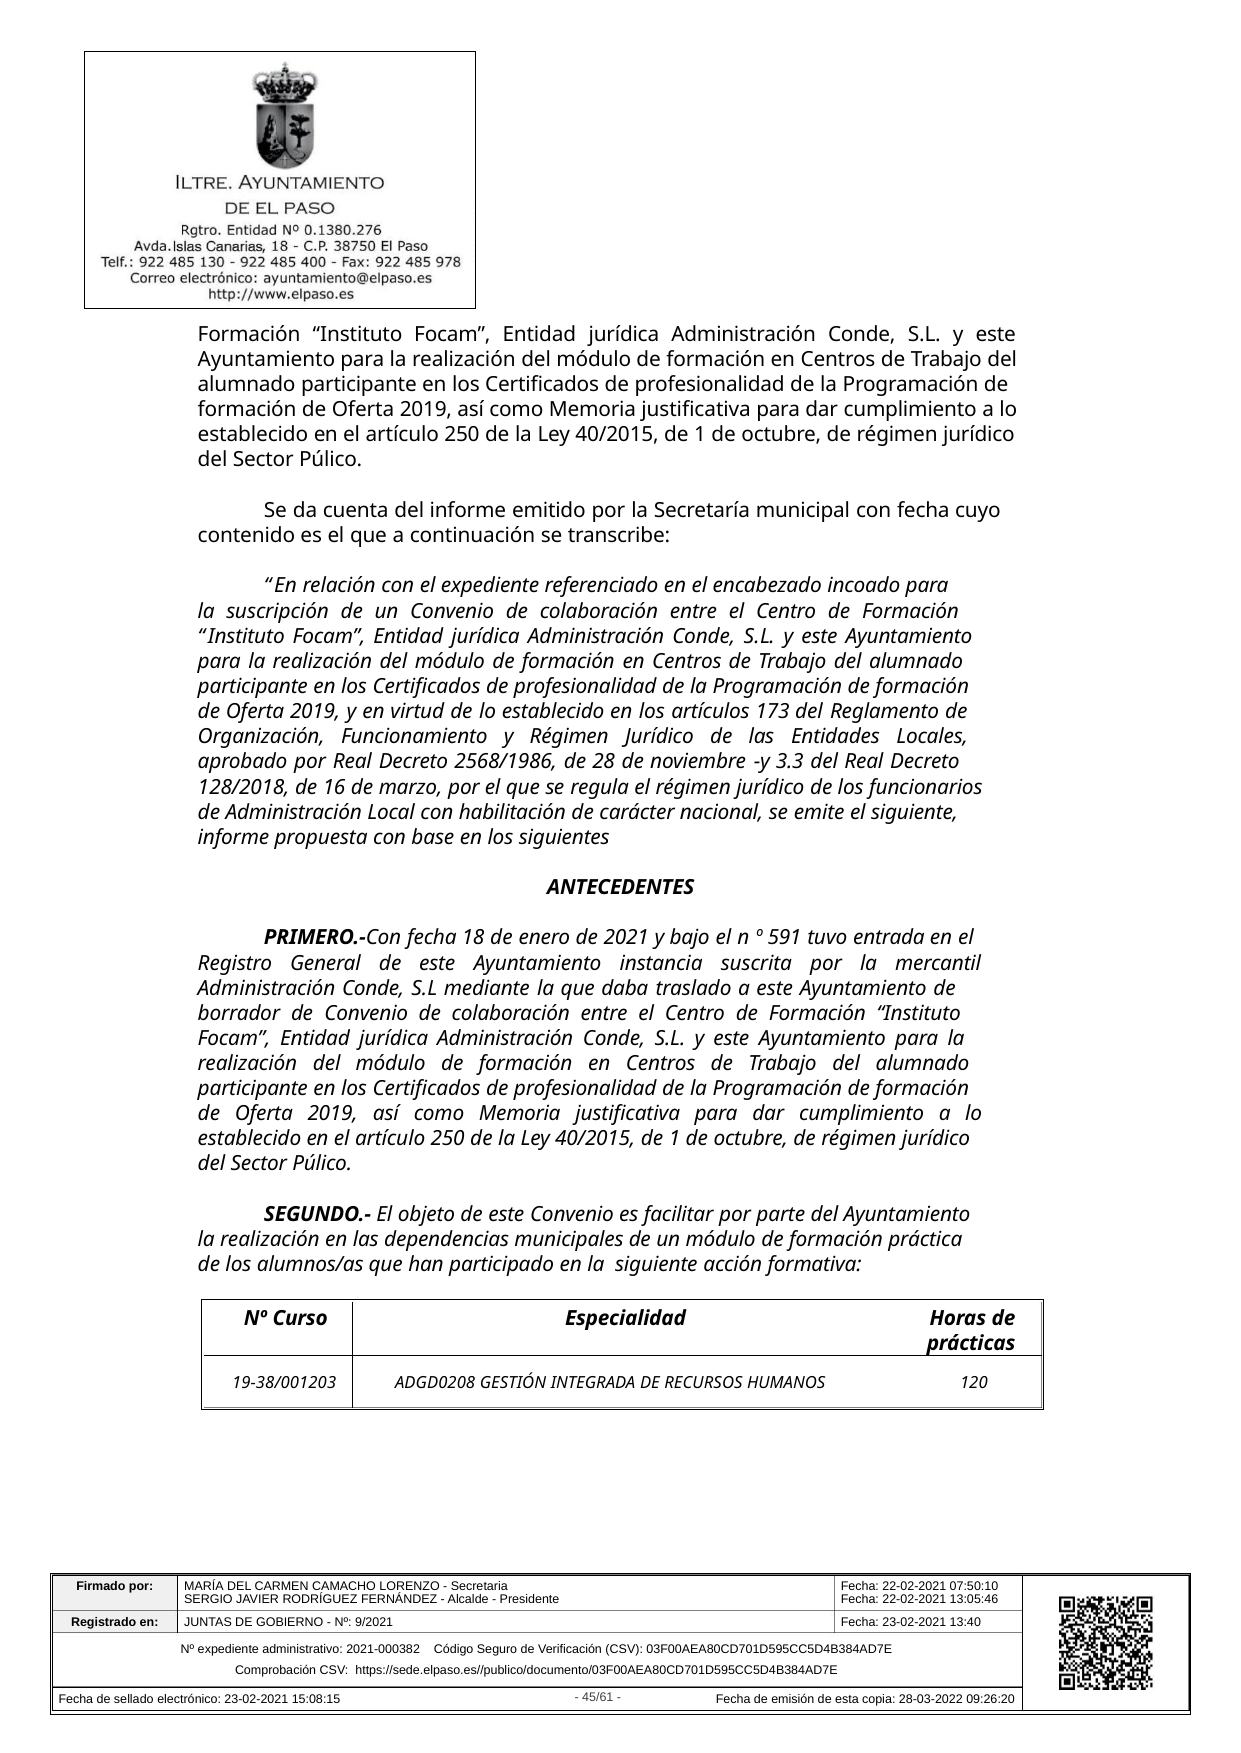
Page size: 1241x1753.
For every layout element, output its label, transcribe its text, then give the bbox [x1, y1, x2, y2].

text participante en los Certificados de profesionalidad de la Programación de formación [197, 674, 1068, 698]
text para la realización del módulo de formación en Centros de Trabajo del alumnado [197, 649, 1068, 673]
text En relación con el expediente referenciado en el encabezado incoado para [274, 573, 1068, 598]
text Registro General de este Ayuntamiento instancia suscrita por la mercantil [197, 950, 1068, 975]
text 120 [960, 1372, 1013, 1393]
text formación de Oferta 2019, así como Memoria justificativa para dar cumplimiento a lo [197, 397, 1068, 422]
text Se da cuenta del informe emitido por la Secretaría municipal con fecha cuyo [264, 498, 1068, 522]
text establecido en el artículo 250 de la Ley 40/2015, de 1 de octubre, de régimen jurídico [197, 1126, 1068, 1151]
text Ayuntamiento para la realización del módulo de formación en Centros de Trabajo del [197, 347, 1068, 372]
text Horas de [929, 1305, 1046, 1330]
text alumnado participante en los Certificados de profesionalidad de la Programación de [197, 372, 1068, 397]
text “ [197, 624, 233, 648]
text Nº Curso [243, 1305, 352, 1330]
text Fecha: 22-02-2021 13:05:46 [841, 1593, 1022, 1607]
text Especialidad [565, 1305, 718, 1330]
text Administración Conde, S.L mediante la que daba traslado a este Ayuntamiento de [197, 975, 1068, 1000]
text borrador de Convenio de colaboración entre el Centro de Formación “Instituto [197, 1001, 1068, 1025]
text Organización, Funcionamiento y Régimen Jurídico de las Entidades Locales, [197, 724, 1068, 749]
text “ [264, 573, 274, 598]
text Registrado en: [71, 1615, 177, 1629]
text MARÍA DEL CARMEN CAMACHO LORENZO - Secretaria [184, 1579, 586, 1593]
text Fecha de sellado electrónico: 23-02-2021 15:08:15 [58, 1692, 365, 1706]
text de Administración Local con habilitación de carácter nacional, se emite el siguiente, [197, 799, 1067, 824]
picture [85, 52, 475, 308]
text aprobado por Real Decreto 2568/1986, de 28 de noviembre -y 3.3 del Real Decreto [197, 749, 1068, 774]
text PRIMERO.-Con fecha 18 de enero de 2021 y bajo el n º 591 tuvo entrada en el [264, 924, 1068, 950]
text de Oferta 2019, y en virtud de lo establecido en los artículos 173 del Reglamento de [197, 699, 1068, 723]
text realización del módulo de formación en Centros de Trabajo del alumnado [197, 1051, 1068, 1075]
text 19-38/001203 [232, 1372, 364, 1393]
text Nº expediente administrativo: 2021-000382 Código Seguro de Verificación (CSV): 03F00AEA80CD701D595CC5D4B384AD7E [180, 1642, 918, 1656]
text Comprobación CSV: https://sede.elpaso.es//publico/documento/03F00AEA80CD701D595CC5D4B384AD7E [235, 1663, 918, 1677]
text Fecha de emisión de esta copia: 28-03-2022 09:26:20 [716, 1692, 1040, 1706]
text de los alumnos/as que han participado en la siguiente acción formativa: [197, 1252, 1068, 1277]
text ANTECEDENTES [547, 874, 719, 899]
text 28/2018, de 16 de marzo, por el que se regula el régimen jurídico de los funcionarios [209, 774, 1067, 799]
text del Sector Púlico. [197, 447, 1068, 472]
text del Sector Púlico. [197, 1151, 1068, 1176]
picture [51, 1574, 1190, 1714]
text prácticas [927, 1330, 1046, 1355]
text JUNTAS DE GOBIERNO - Nº: 9/2021 [184, 1615, 419, 1629]
text establecido en el artículo 250 de la Ley 40/2015, de 1 de octubre, de régimen jurídico [197, 422, 1068, 447]
text Fecha: 23-02-2021 13:40 [841, 1615, 1002, 1629]
text la realización en las dependencias municipales de un módulo de formación práctica [197, 1227, 1068, 1251]
picture [202, 1300, 1043, 1409]
text Fecha: 22-02-2021 07:50:10 [841, 1579, 1022, 1593]
text ADGD0208 GESTIÓN INTEGRADA DE RECURSOS HUMANOS [395, 1372, 889, 1393]
text 1 [197, 774, 209, 799]
text Firmado por: [76, 1579, 172, 1593]
text Formación “Instituto Focam”, Entidad jurídica Administración Conde, S.L. y este [197, 322, 1068, 346]
text SEGUNDO.- El objeto de este Convenio es facilitar por parte del Ayuntamiento [264, 1201, 1068, 1226]
text informe propuesta con base en los siguientes [197, 824, 1067, 849]
text de Oferta 2019, así como Memoria justificativa para dar cumplimiento a lo [197, 1101, 1068, 1125]
text contenido es el que a continuación se transcribe: [197, 523, 1068, 547]
text - 45/61 - [574, 1691, 639, 1705]
text Instituto Focam”, Entidad jurídica Administración Conde, S.L. y este Ayuntamiento [233, 624, 1068, 648]
text SERGIO JAVIER RODRÍGUEZ FERNÁNDEZ - Alcalde - Presidente [184, 1593, 586, 1607]
text la suscripción de un Convenio de colaboración entre el Centro de Formación [197, 599, 1068, 623]
text Focam”, Entidad jurídica Administración Conde, S.L. y este Ayuntamiento para la [197, 1026, 1068, 1050]
text participante en los Certificados de profesionalidad de la Programación de formación [197, 1076, 1068, 1100]
